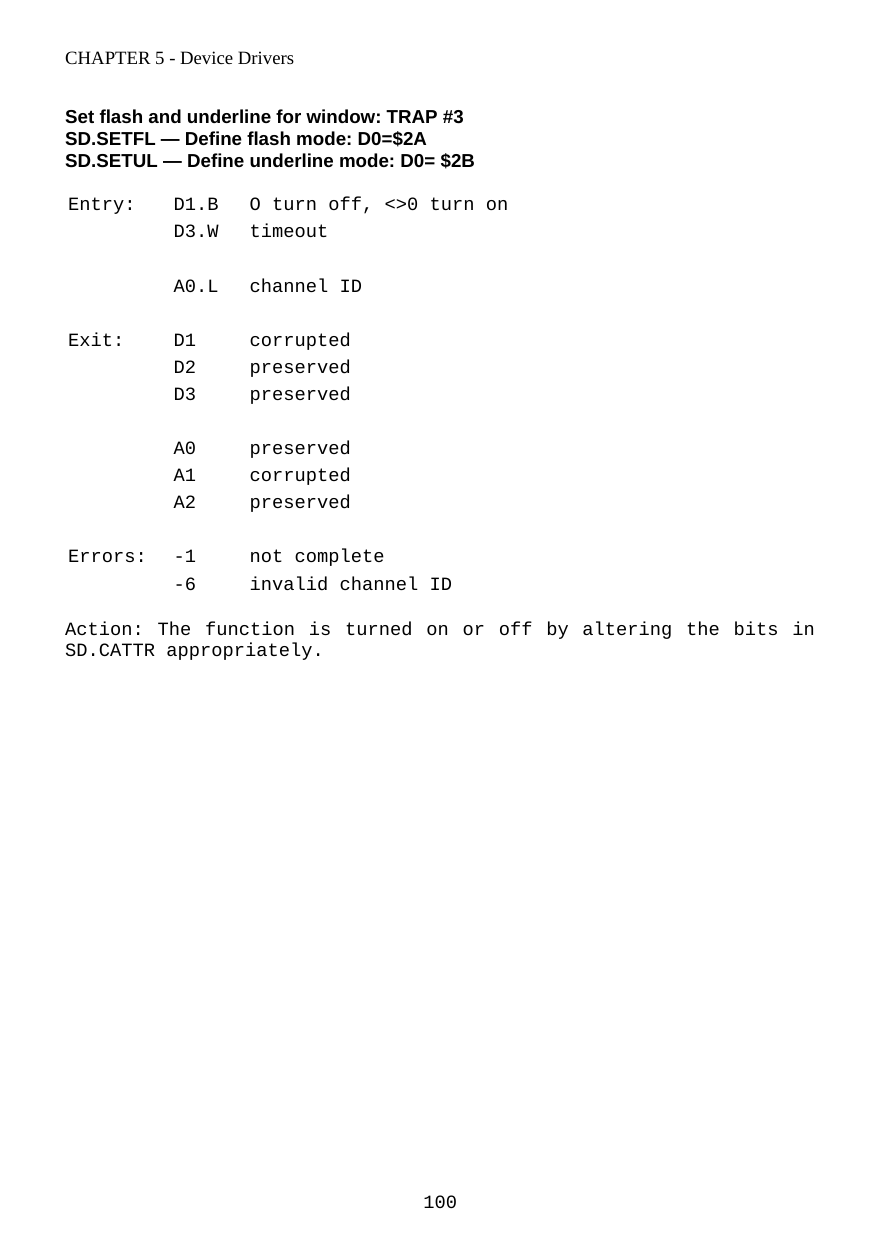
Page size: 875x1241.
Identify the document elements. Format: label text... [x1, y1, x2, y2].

subtitle SD.SETUL — Define underline mode: D0= $2B [65, 149, 815, 171]
table_cell [170, 409, 246, 436]
table_cell [246, 517, 815, 544]
table_cell [65, 246, 170, 273]
table_cell [65, 436, 170, 463]
table_cell [170, 517, 246, 544]
table_cell [246, 246, 815, 273]
table_cell [65, 571, 170, 598]
table_cell D1 [170, 328, 246, 355]
table_cell -1 [170, 544, 246, 571]
table_cell [65, 382, 170, 409]
subtitle Set flash and underline for window: TRAP #3 [65, 106, 815, 128]
table_cell not complete [246, 544, 815, 571]
table_cell corrupted [246, 328, 815, 355]
table_cell [246, 409, 815, 436]
table_cell [65, 490, 170, 517]
table_cell [246, 301, 815, 328]
table_cell [65, 301, 170, 328]
table_cell [65, 463, 170, 490]
table_cell Errors: [65, 544, 170, 571]
text Action: The function is turned on or off by altering the bits in SD.CATTR appropriately. [65, 620, 815, 662]
table_cell [65, 517, 170, 544]
table_cell D2 [170, 355, 246, 382]
table_cell -6 [170, 571, 246, 598]
table_cell D3 [170, 382, 246, 409]
table_cell preserved [246, 355, 815, 382]
table_cell Exit: [65, 328, 170, 355]
table_header D1.B [170, 192, 246, 219]
table_cell [170, 246, 246, 273]
table_cell [65, 274, 170, 301]
table_cell A1 [170, 463, 246, 490]
table_cell timeout [246, 219, 815, 246]
table_cell [65, 219, 170, 246]
table_cell corrupted [246, 463, 815, 490]
table_cell D3.W [170, 219, 246, 246]
table_header O turn off, <>0 turn on [246, 192, 815, 219]
table_header Entry: [65, 192, 170, 219]
subtitle SD.SETFL — Define flash mode: D0=$2A [65, 128, 815, 149]
table_cell preserved [246, 436, 815, 463]
table_cell [65, 355, 170, 382]
table_cell A2 [170, 490, 246, 517]
table_cell [65, 409, 170, 436]
table_cell invalid channel ID [246, 571, 815, 598]
table_cell channel ID [246, 274, 815, 301]
table_cell preserved [246, 490, 815, 517]
table_cell A0.L [170, 274, 246, 301]
table_cell A0 [170, 436, 246, 463]
table_cell [170, 301, 246, 328]
table_cell preserved [246, 382, 815, 409]
